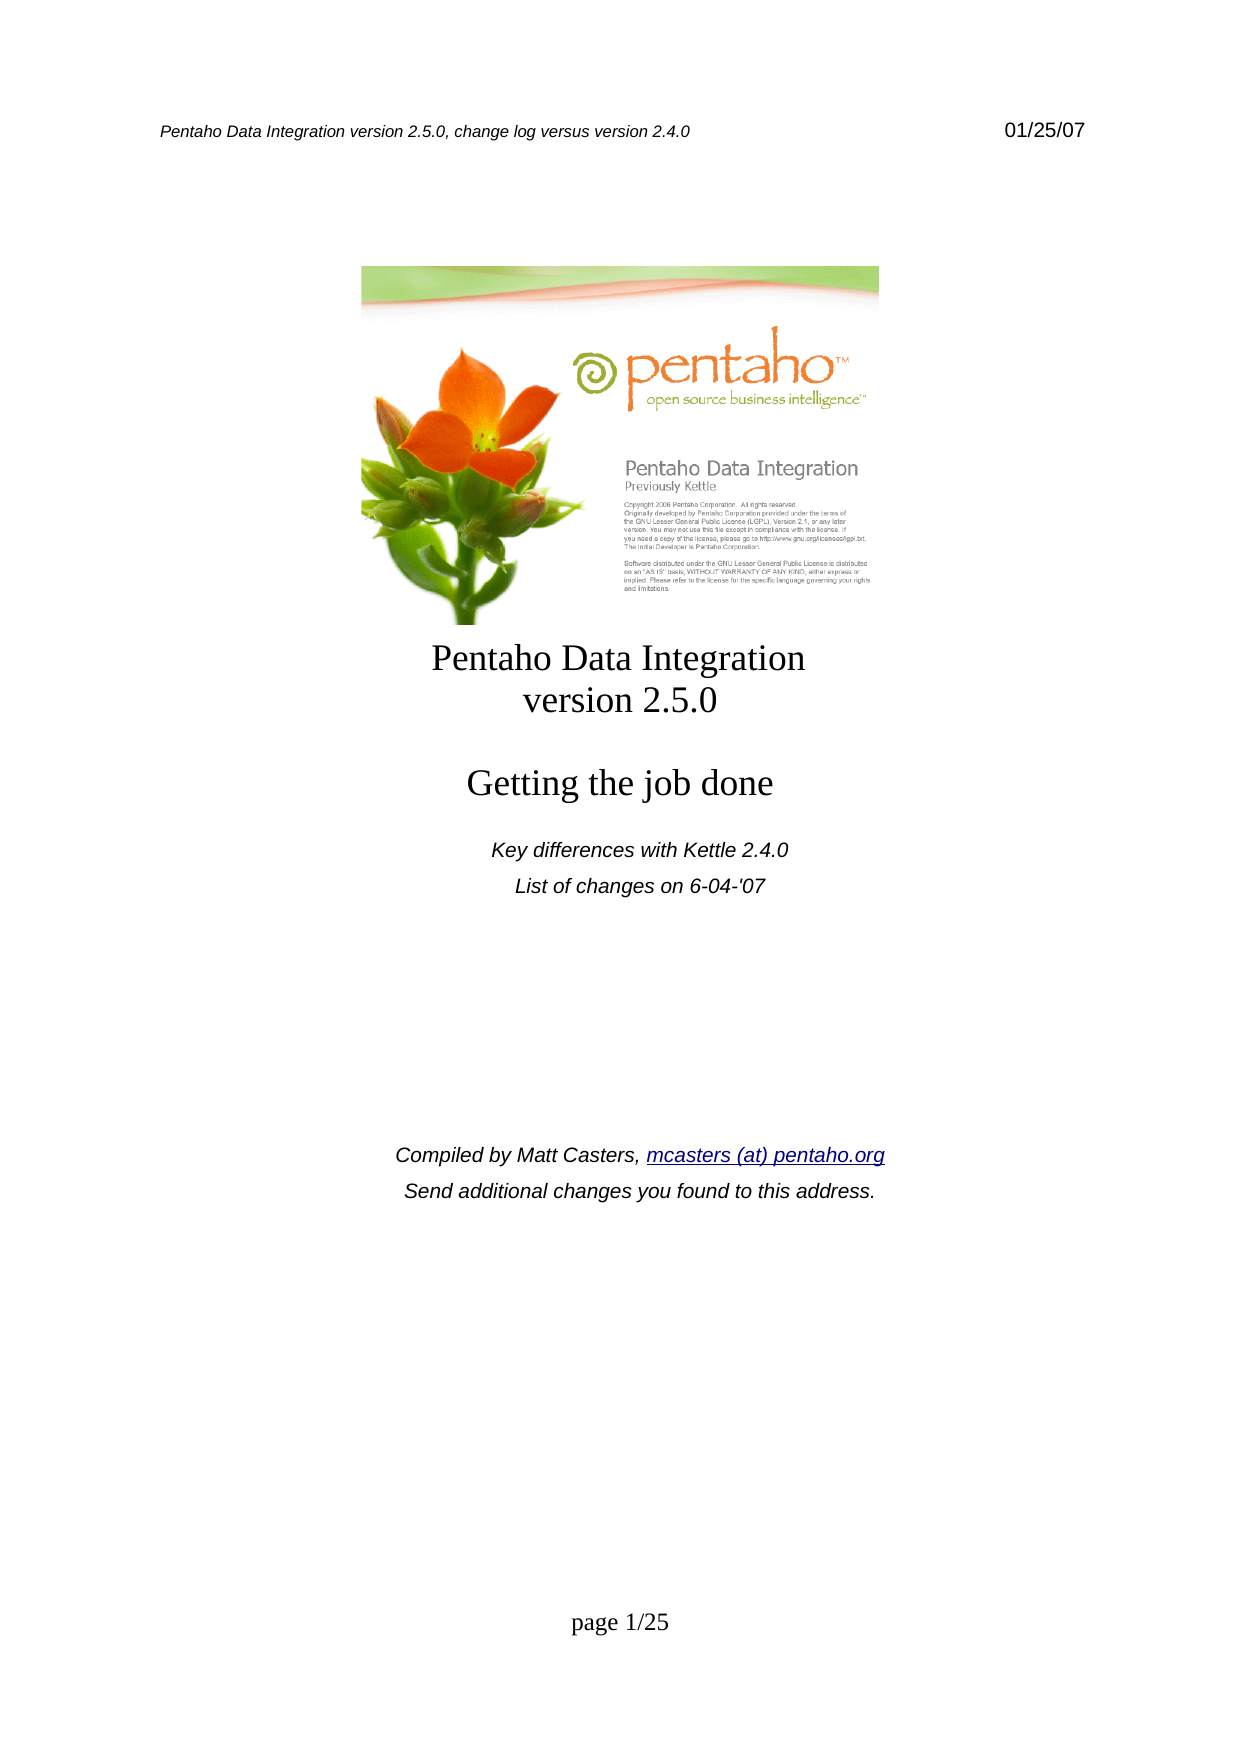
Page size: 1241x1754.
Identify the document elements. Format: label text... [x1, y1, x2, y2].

text Compiled by Matt Casters, mcasters (at) pentaho.org [118, 1143, 1122, 1167]
text version 2.5.0 [118, 678, 1122, 720]
picture [361, 266, 879, 625]
text Getting the job done [118, 762, 1122, 803]
text Pentaho Data Integration [118, 637, 1122, 678]
text Send additional changes you found to this address. [118, 1179, 1122, 1202]
text List of changes on 6-04-'07 [118, 875, 1122, 898]
text Key differences with Kettle 2.4.0 [118, 839, 1122, 862]
